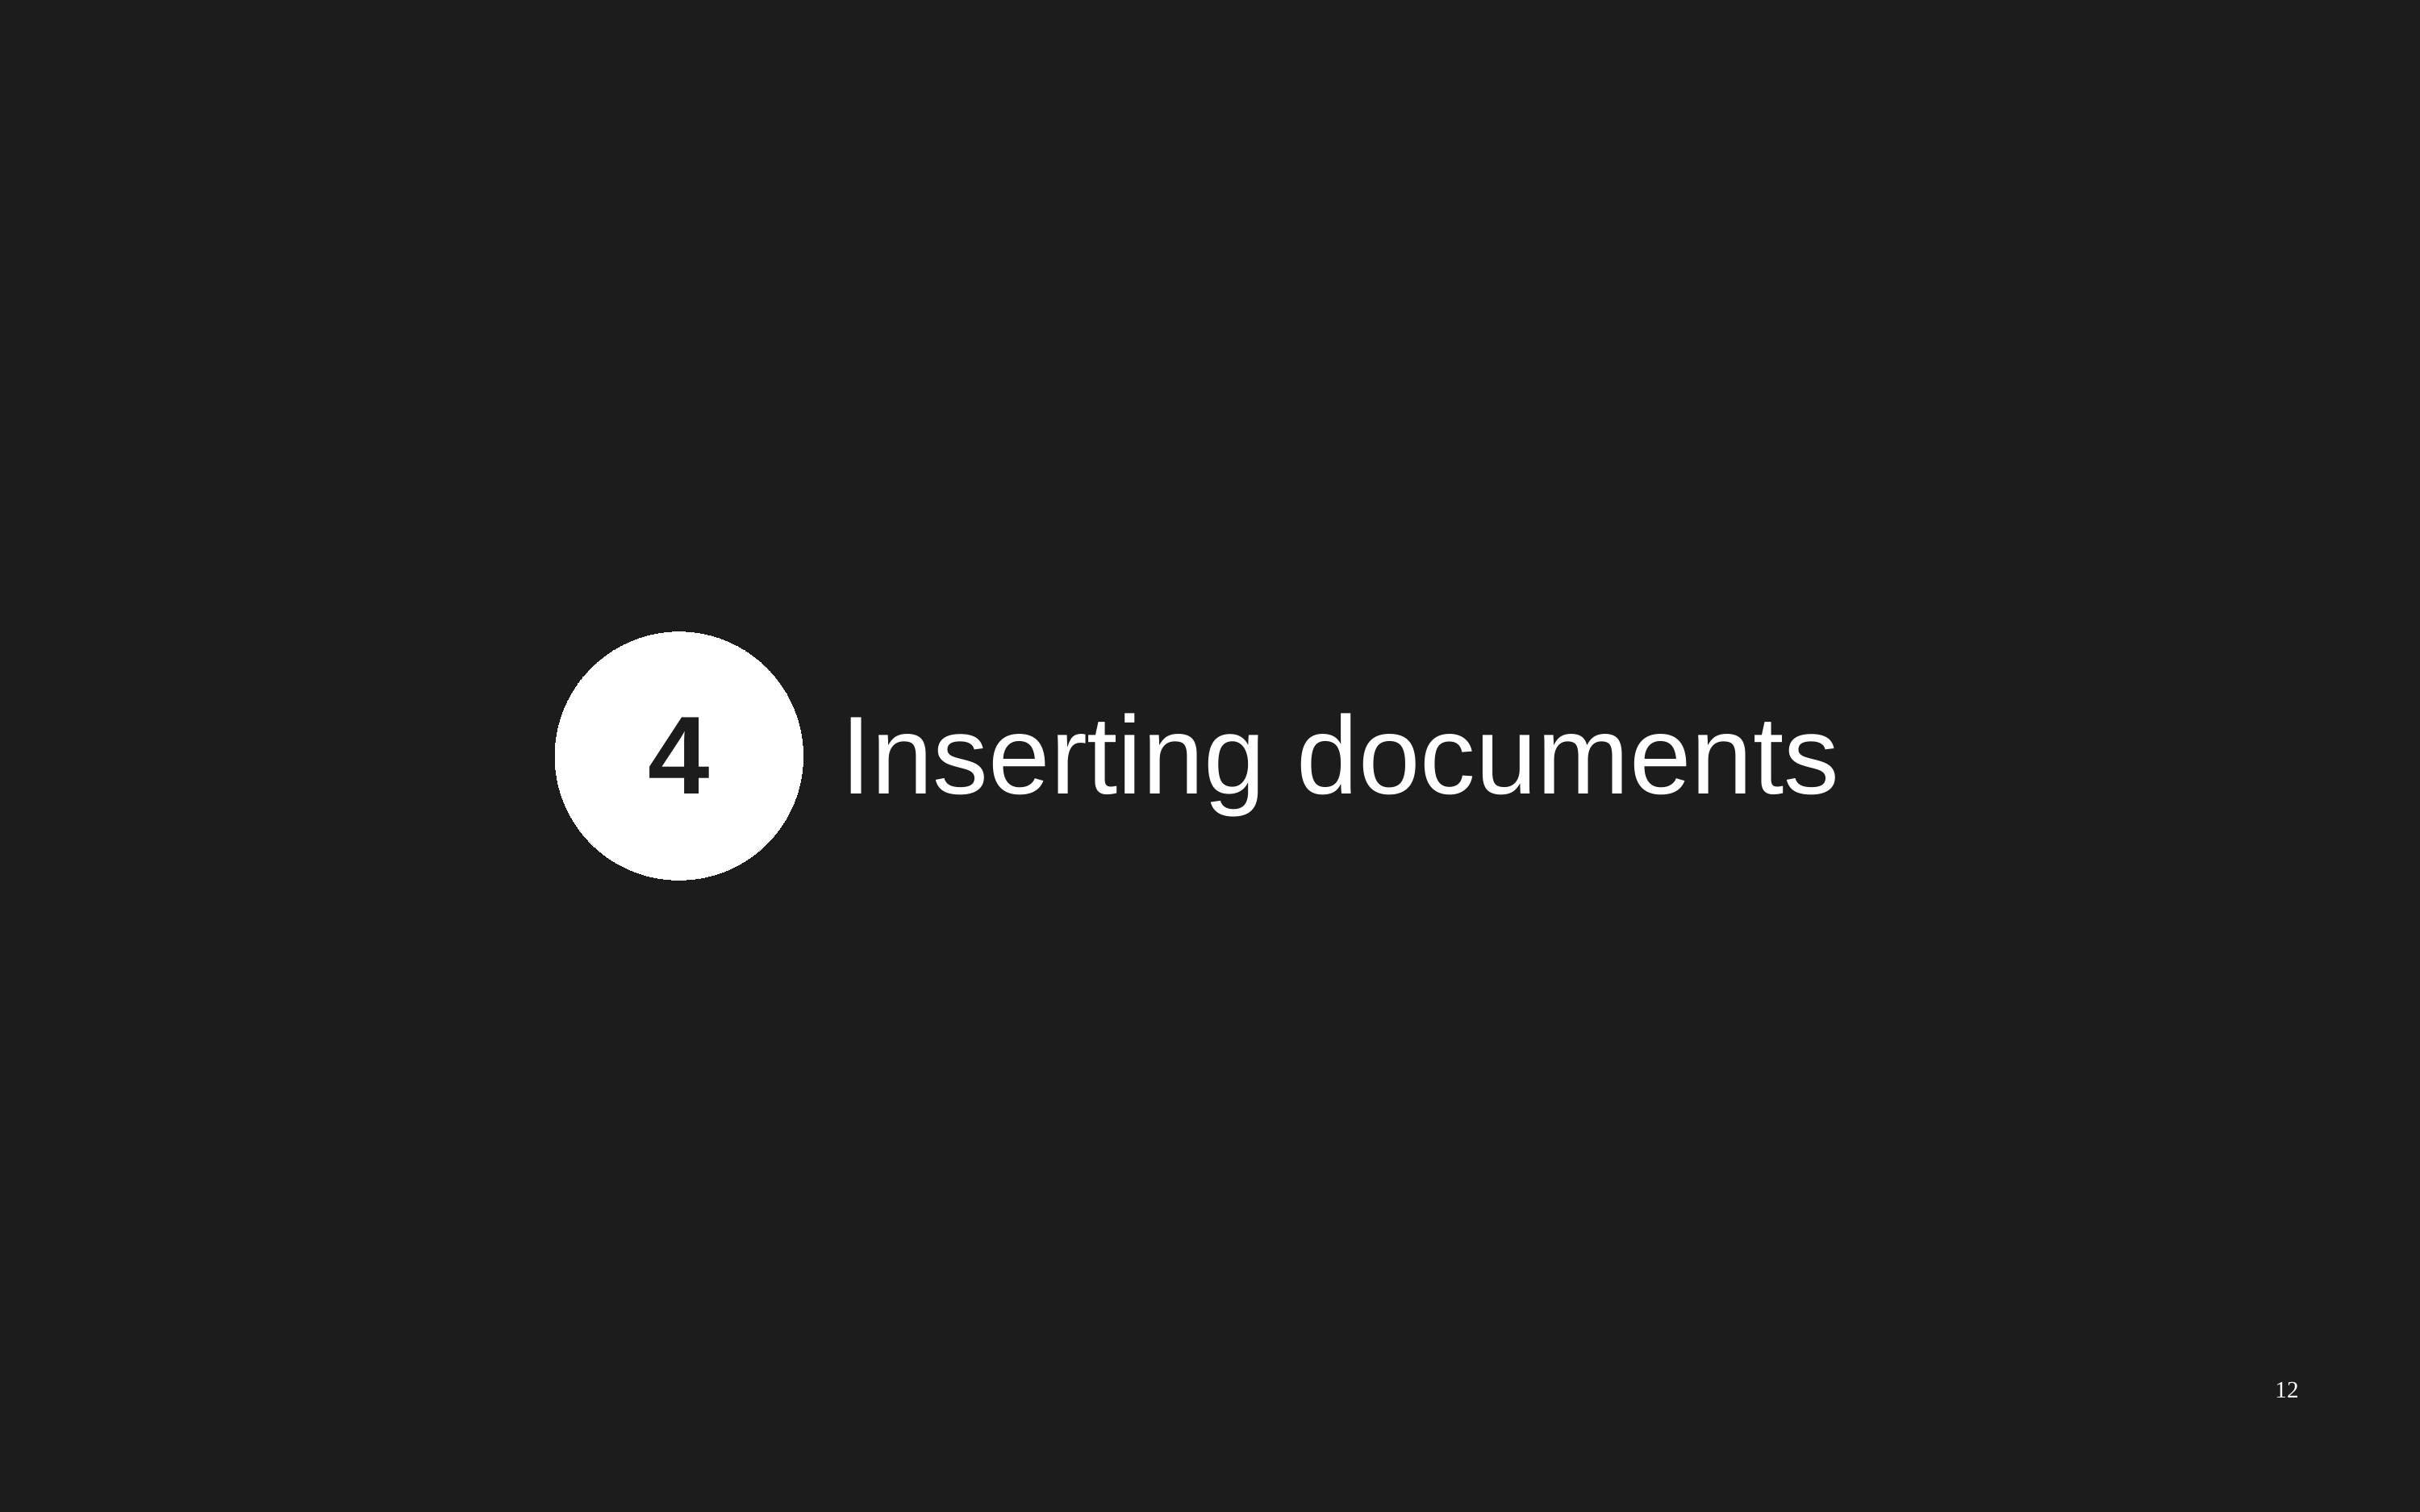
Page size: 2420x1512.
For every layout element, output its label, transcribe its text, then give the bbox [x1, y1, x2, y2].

text_box Inserting documents [828, 661, 1865, 851]
text_box 4 [555, 631, 803, 881]
